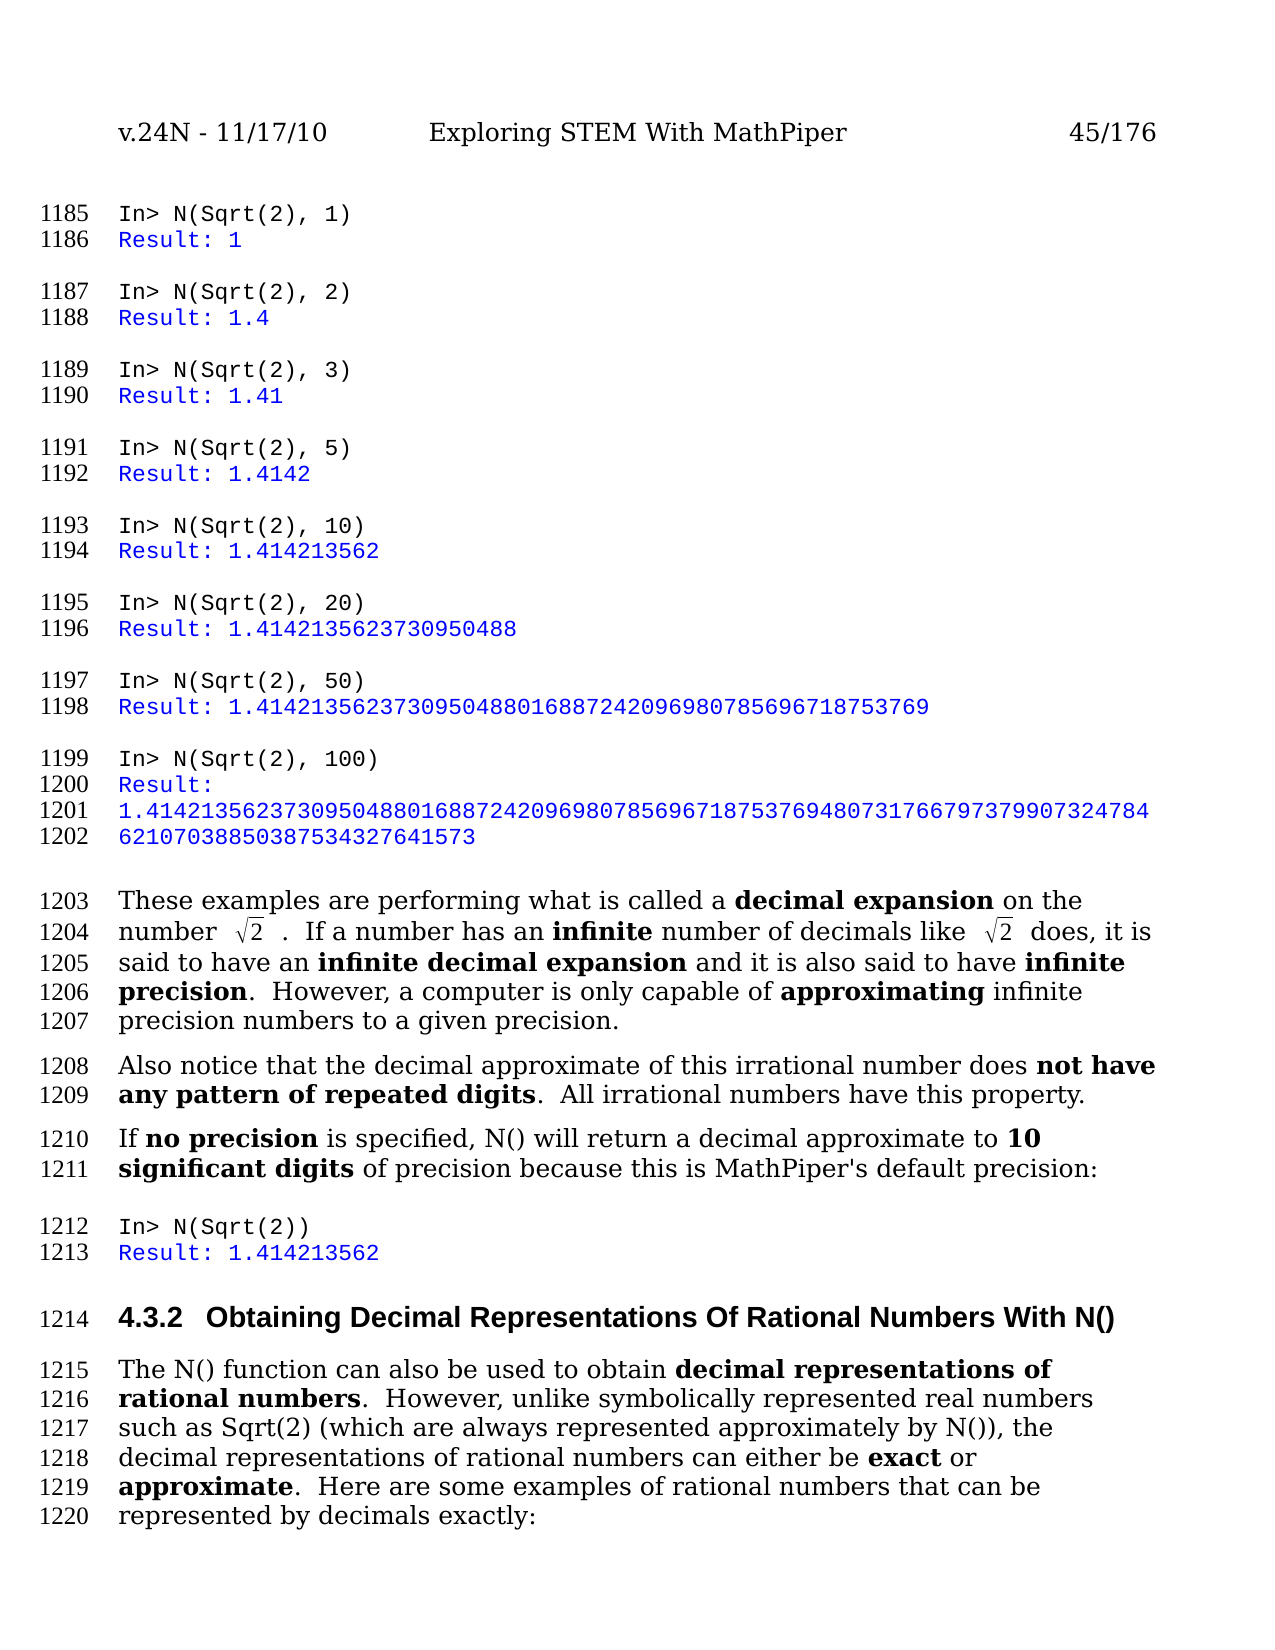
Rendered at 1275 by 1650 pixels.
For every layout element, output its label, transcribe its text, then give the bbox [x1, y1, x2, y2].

text Result: 1.414213562373095048801688724209698078569671875376948073176679737990732478462107038850387534327641573 [118, 773, 1157, 851]
text Result: 1.41 [118, 384, 1157, 410]
subtitle Obtaining Decimal Representations Of Rational Numbers With N() [118, 1300, 1157, 1334]
text In> N(Sqrt(2), 20) [118, 592, 1157, 618]
text Result: 1.4142 [118, 462, 1157, 488]
text In> N(Sqrt(2), 3) [118, 358, 1157, 384]
text The N() function can also be used to obtain decimal representations of rational numbers. However, unlike symbolically represented real numbers such as Sqrt(2) (which are always represented approximately by N()), the decimal representations of rational numbers can either be exact or approximate. Here are some examples of rational numbers that can be represented by decimals exactly: [118, 1354, 1157, 1530]
text Also notice that the decimal approximate of this irrational number does not have any pattern of repeated digits. All irrational numbers have this property. [118, 1051, 1157, 1109]
text In> N(Sqrt(2), 50) [118, 669, 1157, 696]
text Result: 1.4142135623730950488 [118, 618, 1157, 644]
text Result: 1.414213562 [118, 1241, 1157, 1267]
text Result: 1.414213562 [118, 540, 1157, 566]
text These examples are performing what is called a decimal expansion on the number. If a number has an infinite number of decimals likedoes, it is said to have an infinite decimal expansion and it is also said to have infinite precision. However, a computer is only capable of approximating infinite precision numbers to a given precision. [118, 886, 1157, 1036]
text Result: 1 [118, 229, 1157, 254]
text In> N(Sqrt(2), 1) [118, 203, 1157, 229]
text Result: 1.4 [118, 306, 1157, 332]
text If no precision is specified, N() will return a decimal approximate to 10 significant digits of precision because this is MathPiper's default precision: [118, 1124, 1157, 1183]
text In> N(Sqrt(2), 2) [118, 281, 1157, 306]
text In> N(Sqrt(2), 5) [118, 436, 1157, 462]
text In> N(Sqrt(2), 100) [118, 747, 1157, 773]
text Result: 1.4142135623730950488016887242096980785696718753769 [118, 696, 1157, 721]
text In> N(Sqrt(2), 10) [118, 514, 1157, 540]
text In> N(Sqrt(2)) [118, 1215, 1157, 1241]
